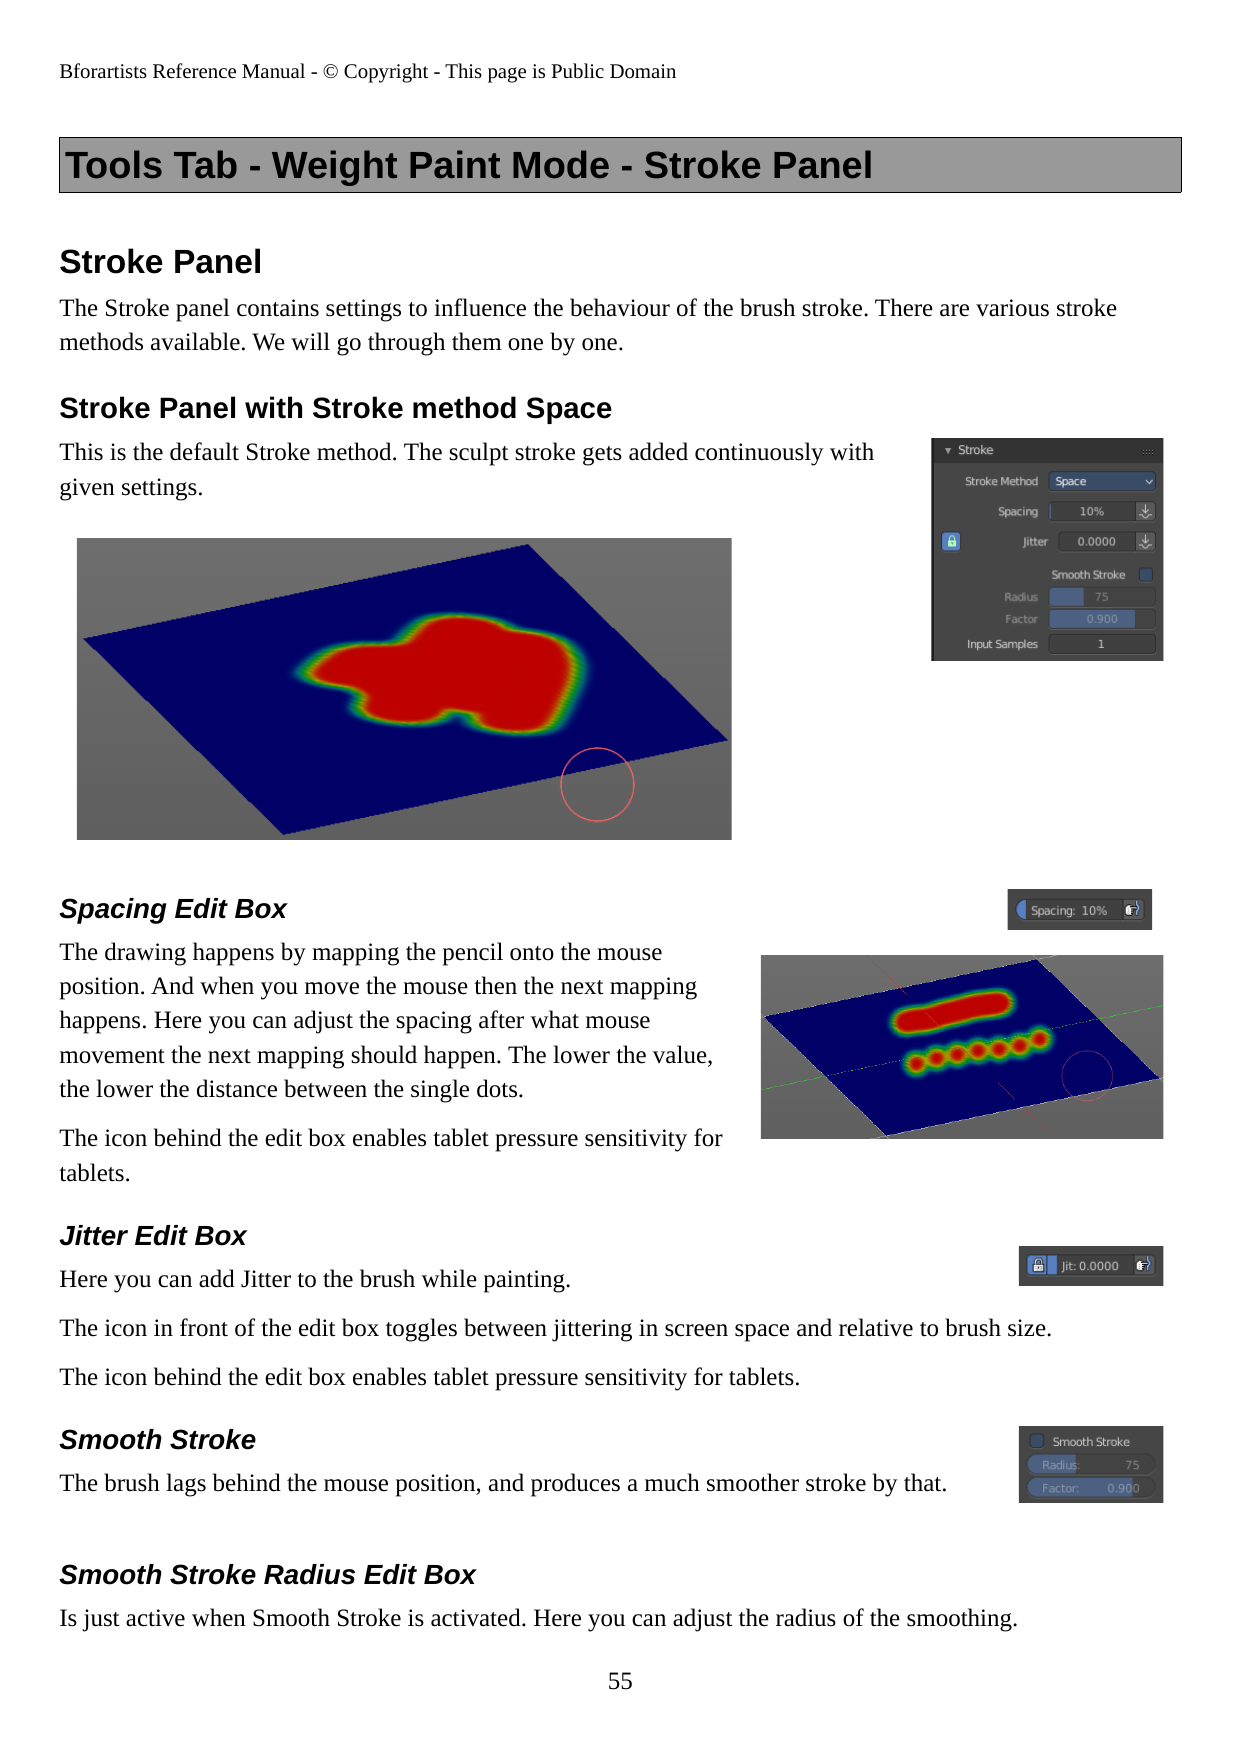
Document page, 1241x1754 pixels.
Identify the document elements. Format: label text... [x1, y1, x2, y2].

picture [1007, 889, 1153, 930]
text The Stroke panel contains settings to influence the behaviour of the brush stroke. There are various stroke methods available. We will go through them one by one. [59, 293, 1181, 356]
text The drawing happens by mapping the pencil onto the mouse position. And when you move the mouse then the next mapping happens. Here you can adjust the spacing after what mouse movement the next mapping should happen. The lower the value, the lower the distance between the single dots. [59, 937, 1181, 1103]
text Here you can add Jitter to the brush while painting. [59, 1264, 1181, 1293]
subtitle Stroke Panel [59, 242, 1181, 280]
subtitle [1153, 892, 1181, 924]
picture [931, 438, 1164, 661]
subtitle Stroke Panel with Stroke method Space [59, 391, 1181, 424]
picture [76, 538, 732, 840]
subtitle Jitter Edit Box [59, 1219, 1181, 1251]
picture [1018, 1246, 1164, 1286]
picture [760, 955, 1164, 1139]
text The icon behind the edit box enables tablet pressure sensitivity for tablets. [59, 1362, 1181, 1391]
table_header Tools Tab - Weight Paint Mode - Stroke Panel [60, 138, 1181, 192]
text The icon in front of the edit box toggles between jittering in screen space and relative to brush size. [59, 1313, 1181, 1342]
text This is the default Stroke method. The sculpt stroke gets added continuously with given settings. [59, 437, 1181, 500]
picture [1018, 1426, 1164, 1503]
subtitle Smooth Stroke [59, 1424, 1181, 1456]
subtitle Smooth Stroke Radius Edit Box [59, 1558, 1181, 1590]
text The brush lags behind the mouse position, and produces a much smoother stroke by that. [59, 1468, 1018, 1497]
text The icon behind the edit box enables tablet pressure sensitivity for tablets. [59, 1123, 1181, 1187]
subtitle Spacing Edit Box [59, 892, 1007, 924]
text Is just active when Smooth Stroke is activated. Here you can adjust the radius of the smoothing. [59, 1603, 1181, 1631]
